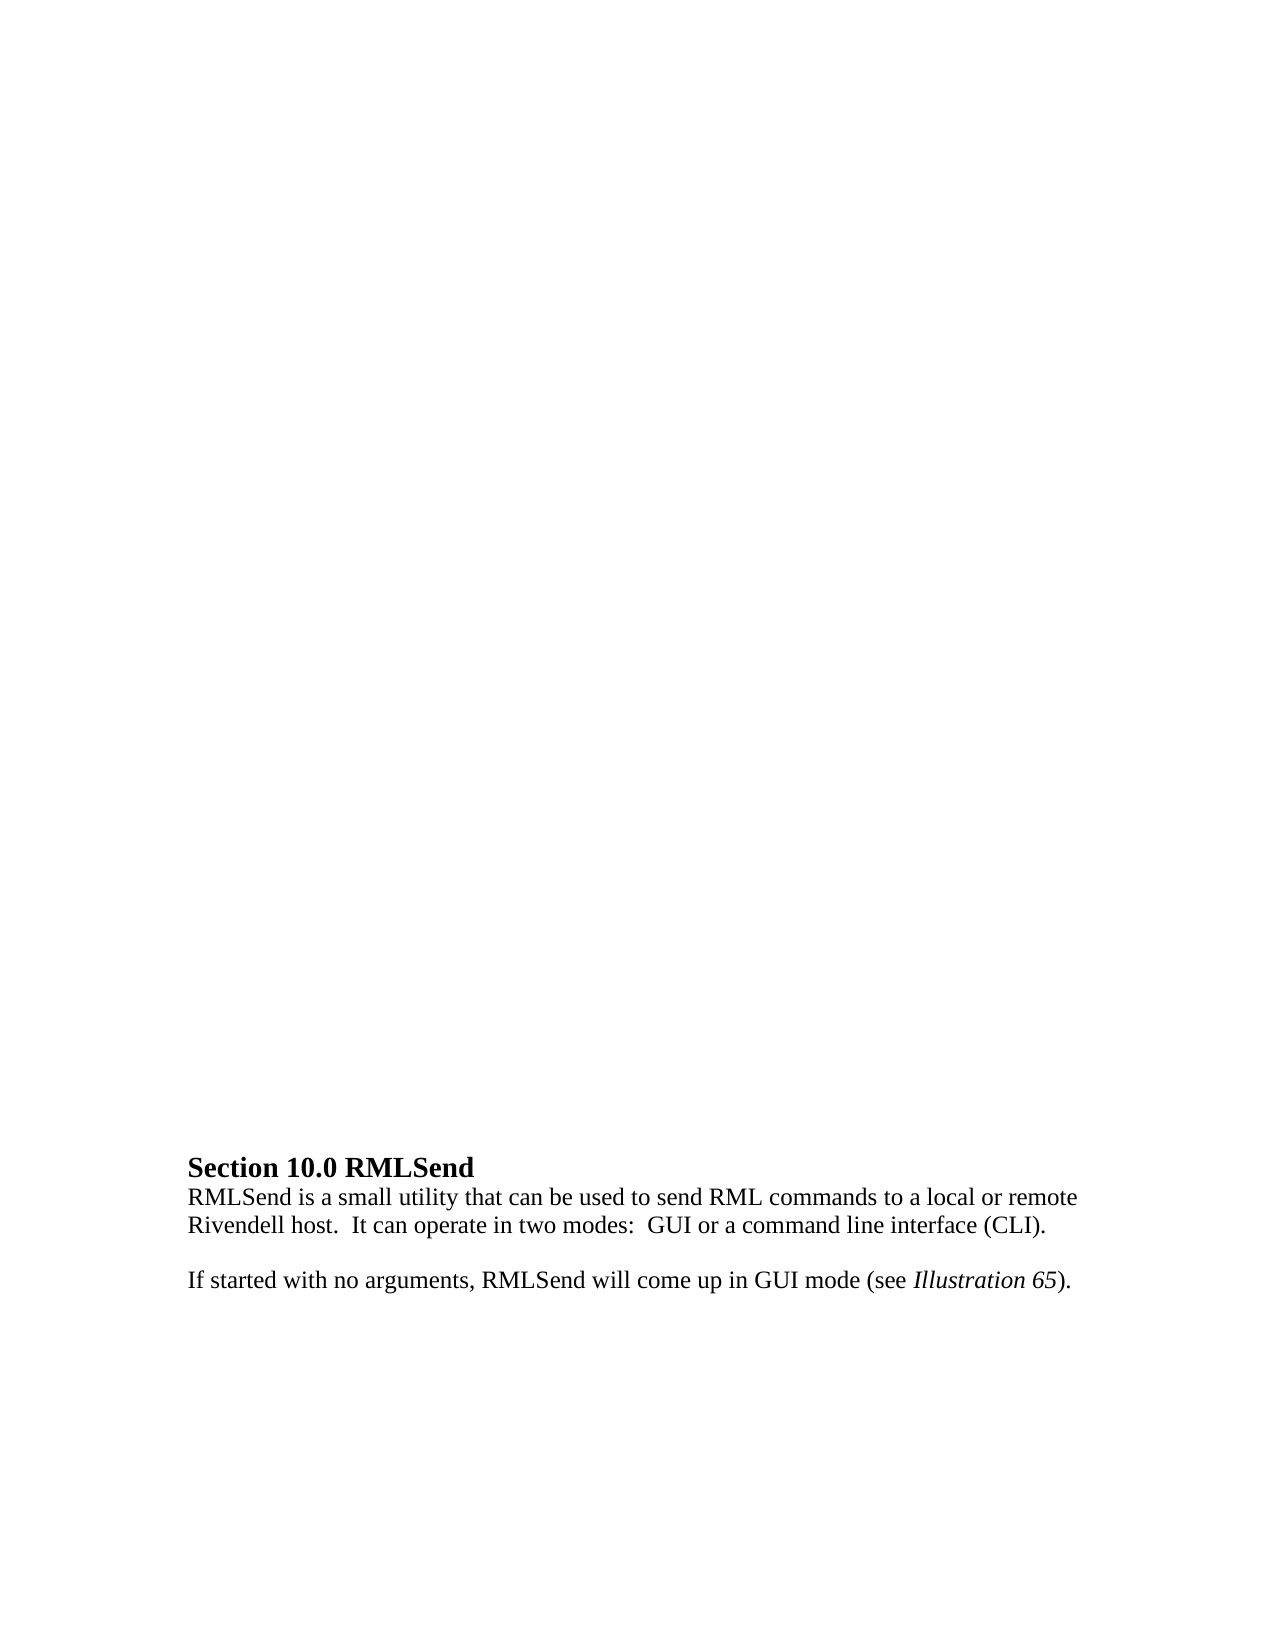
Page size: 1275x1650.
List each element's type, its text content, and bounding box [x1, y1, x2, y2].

text Section 10.0 RMLSend [187, 1151, 1087, 1183]
text If started with no arguments, RMLSend will come up in GUI mode (see Illustration 65). [187, 1266, 1087, 1294]
text RMLSend is a small utility that can be used to send RML commands to a local or remote Rivendell host. It can operate in two modes: GUI or a command line interface (CLI). [187, 1183, 1087, 1239]
